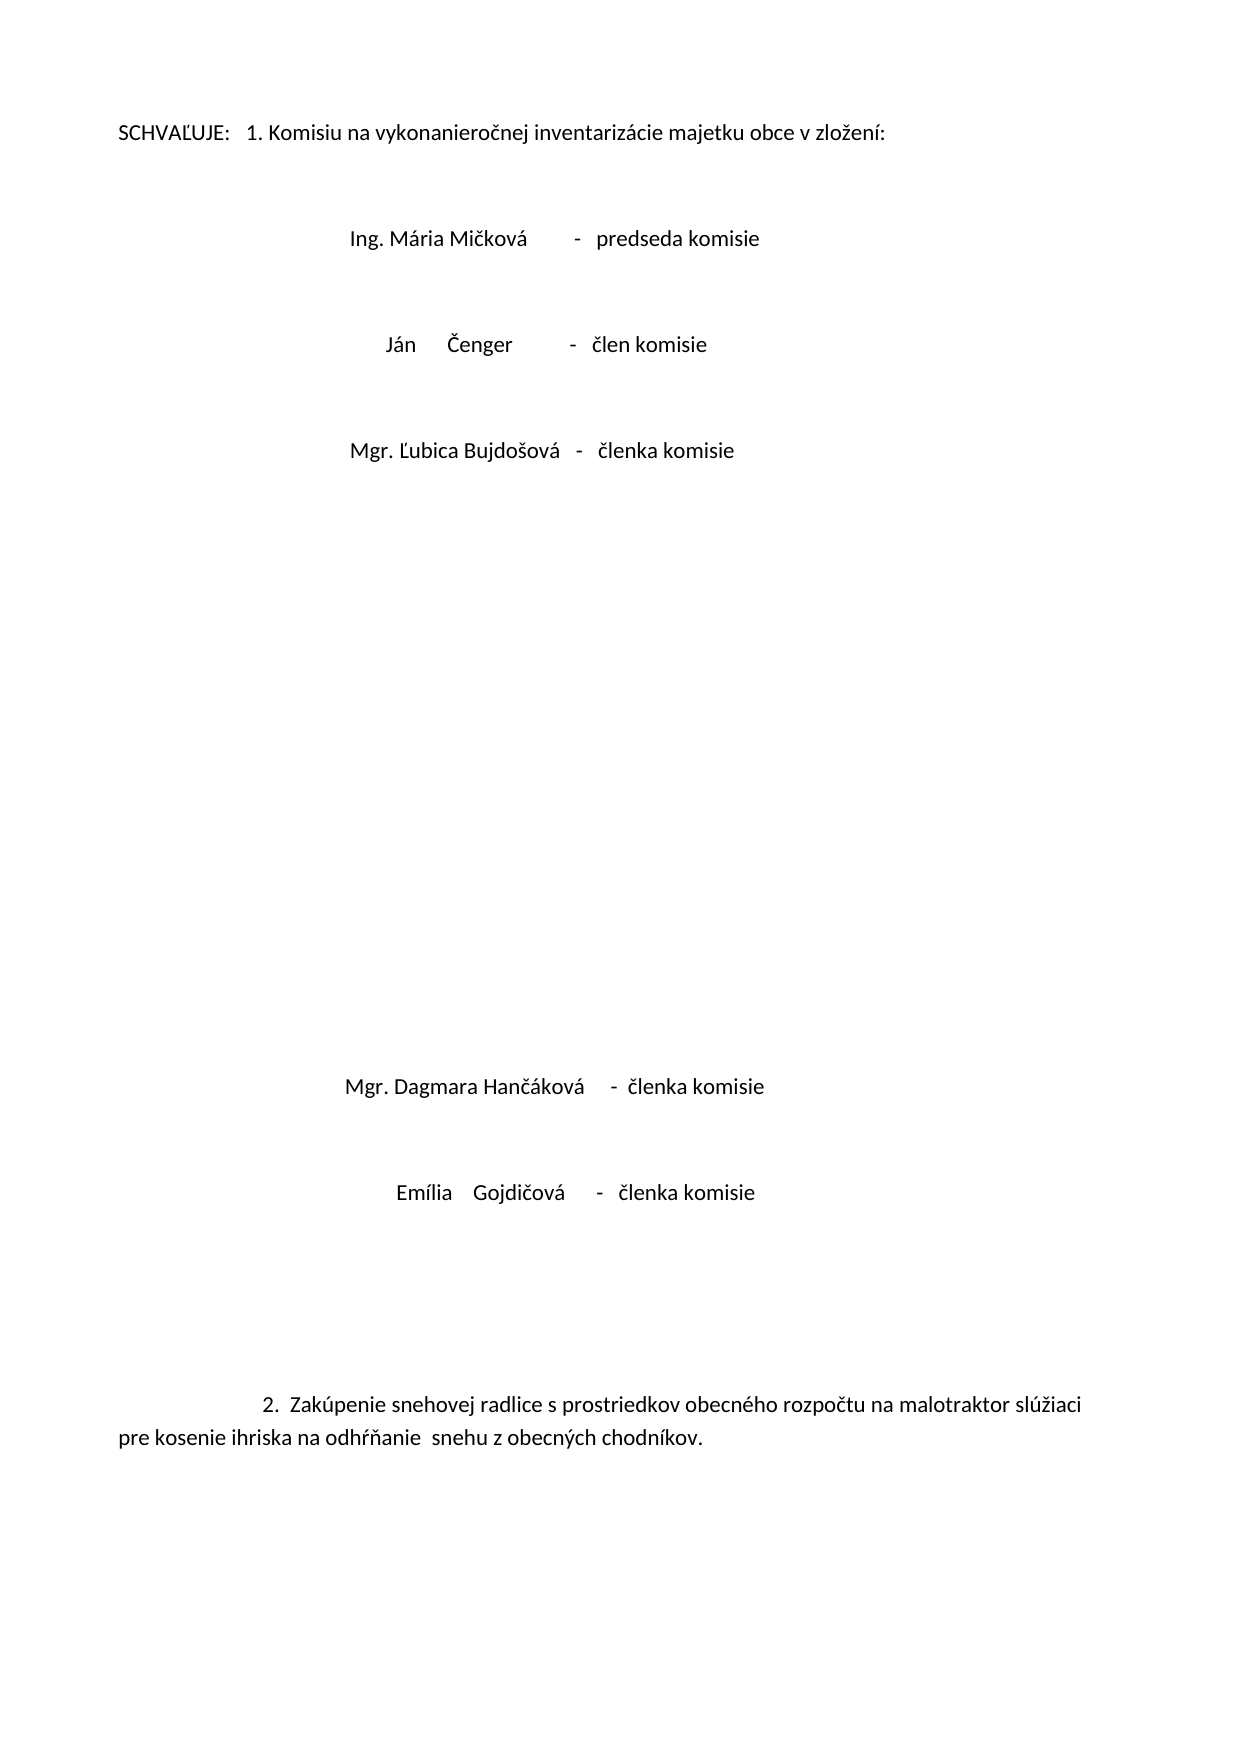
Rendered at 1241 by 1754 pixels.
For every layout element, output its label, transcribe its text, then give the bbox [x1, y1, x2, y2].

text Ing. Mária Mičková - predseda komisie [118, 224, 1122, 252]
text 2. Zakúpenie snehovej radlice s prostriedkov obecného rozpočtu na malotraktor slúžiaci pre kosenie ihriska na odhŕňanie snehu z obecných chodníkov. [118, 1391, 1122, 1451]
text Emília Gojdičová - členka komisie [118, 1178, 1122, 1207]
text SCHVAĽUJE: 1. Komisiu na vykonanieročnej inventarizácie majetku obce v zložení: [118, 118, 1122, 146]
text Mgr. Ľubica Bujdošová - členka komisie [118, 436, 1122, 464]
text Mgr. Dagmara Hančáková - členka komisie [118, 1072, 1122, 1101]
text Ján Čenger - člen komisie [118, 330, 1122, 358]
